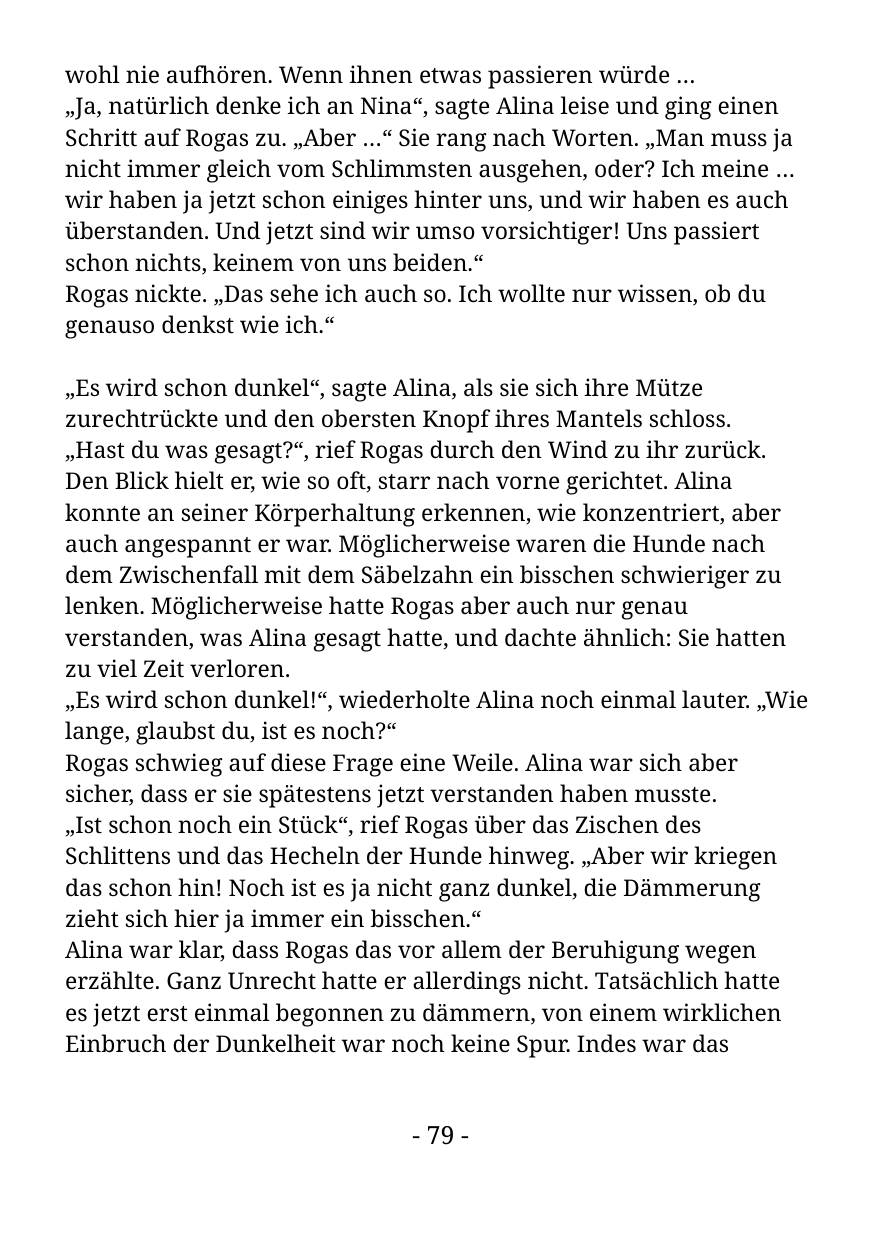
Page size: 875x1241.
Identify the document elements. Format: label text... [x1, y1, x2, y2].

text „Es wird schon dunkel“, sagte Alina, als sie sich ihre Mütze zurechtrückte und den obersten Knopf ihres Mantels schloss. [65, 372, 809, 434]
text Rogas nickte. „Das sehe ich auch so. Ich wollte nur wissen, ob du genauso denkst wie ich.“ [65, 278, 809, 340]
text Rogas schwieg auf diese Frage eine Weile. Alina war sich aber sicher, dass er sie spätestens jetzt verstanden haben musste. [65, 747, 809, 809]
text wohl nie aufhören. Wenn ihnen etwas passieren würde … [65, 59, 809, 90]
text Alina war klar, dass Rogas das vor allem der Beruhigung wegen erzählte. Ganz Unrecht hatte er allerdings nicht. Tatsächlich hatte es jetzt erst einmal begonnen zu dämmern, von einem wirklichen Einbruch der Dunkelheit war noch keine Spur. Indes war das [65, 934, 809, 1059]
text „Ist schon noch ein Stück“, rief Rogas über das Zischen des Schlittens und das Hecheln der Hunde hinweg. „Aber wir kriegen das schon hin! Noch ist es ja nicht ganz dunkel, die Dämmerung zieht sich hier ja immer ein bisschen.“ [65, 809, 809, 934]
text „Es wird schon dunkel!“, wiederholte Alina noch einmal lauter. „Wie lange, glaubst du, ist es noch?“ [65, 684, 809, 747]
text „Ja, natürlich denke ich an Nina“, sagte Alina leise und ging einen Schritt auf Rogas zu. „Aber …“ Sie rang nach Worten. „Man muss ja nicht immer gleich vom Schlimmsten ausgehen, oder? Ich meine … wir haben ja jetzt schon einiges hinter uns, und wir haben es auch überstanden. Und jetzt sind wir umso vorsichtiger! Uns passiert schon nichts, keinem von uns beiden.“ [65, 90, 809, 278]
text „Hast du was gesagt?“, rief Rogas durch den Wind zu ihr zurück. Den Blick hielt er, wie so oft, starr nach vorne gerichtet. Alina konnte an seiner Körperhaltung erkennen, wie konzentriert, aber auch angespannt er war. Möglicherweise waren die Hunde nach dem Zwischenfall mit dem Säbelzahn ein bisschen schwieriger zu lenken. Möglicherweise hatte Rogas aber auch nur genau verstanden, was Alina gesagt hatte, und dachte ähnlich: Sie hatten zu viel Zeit verloren. [65, 434, 809, 684]
